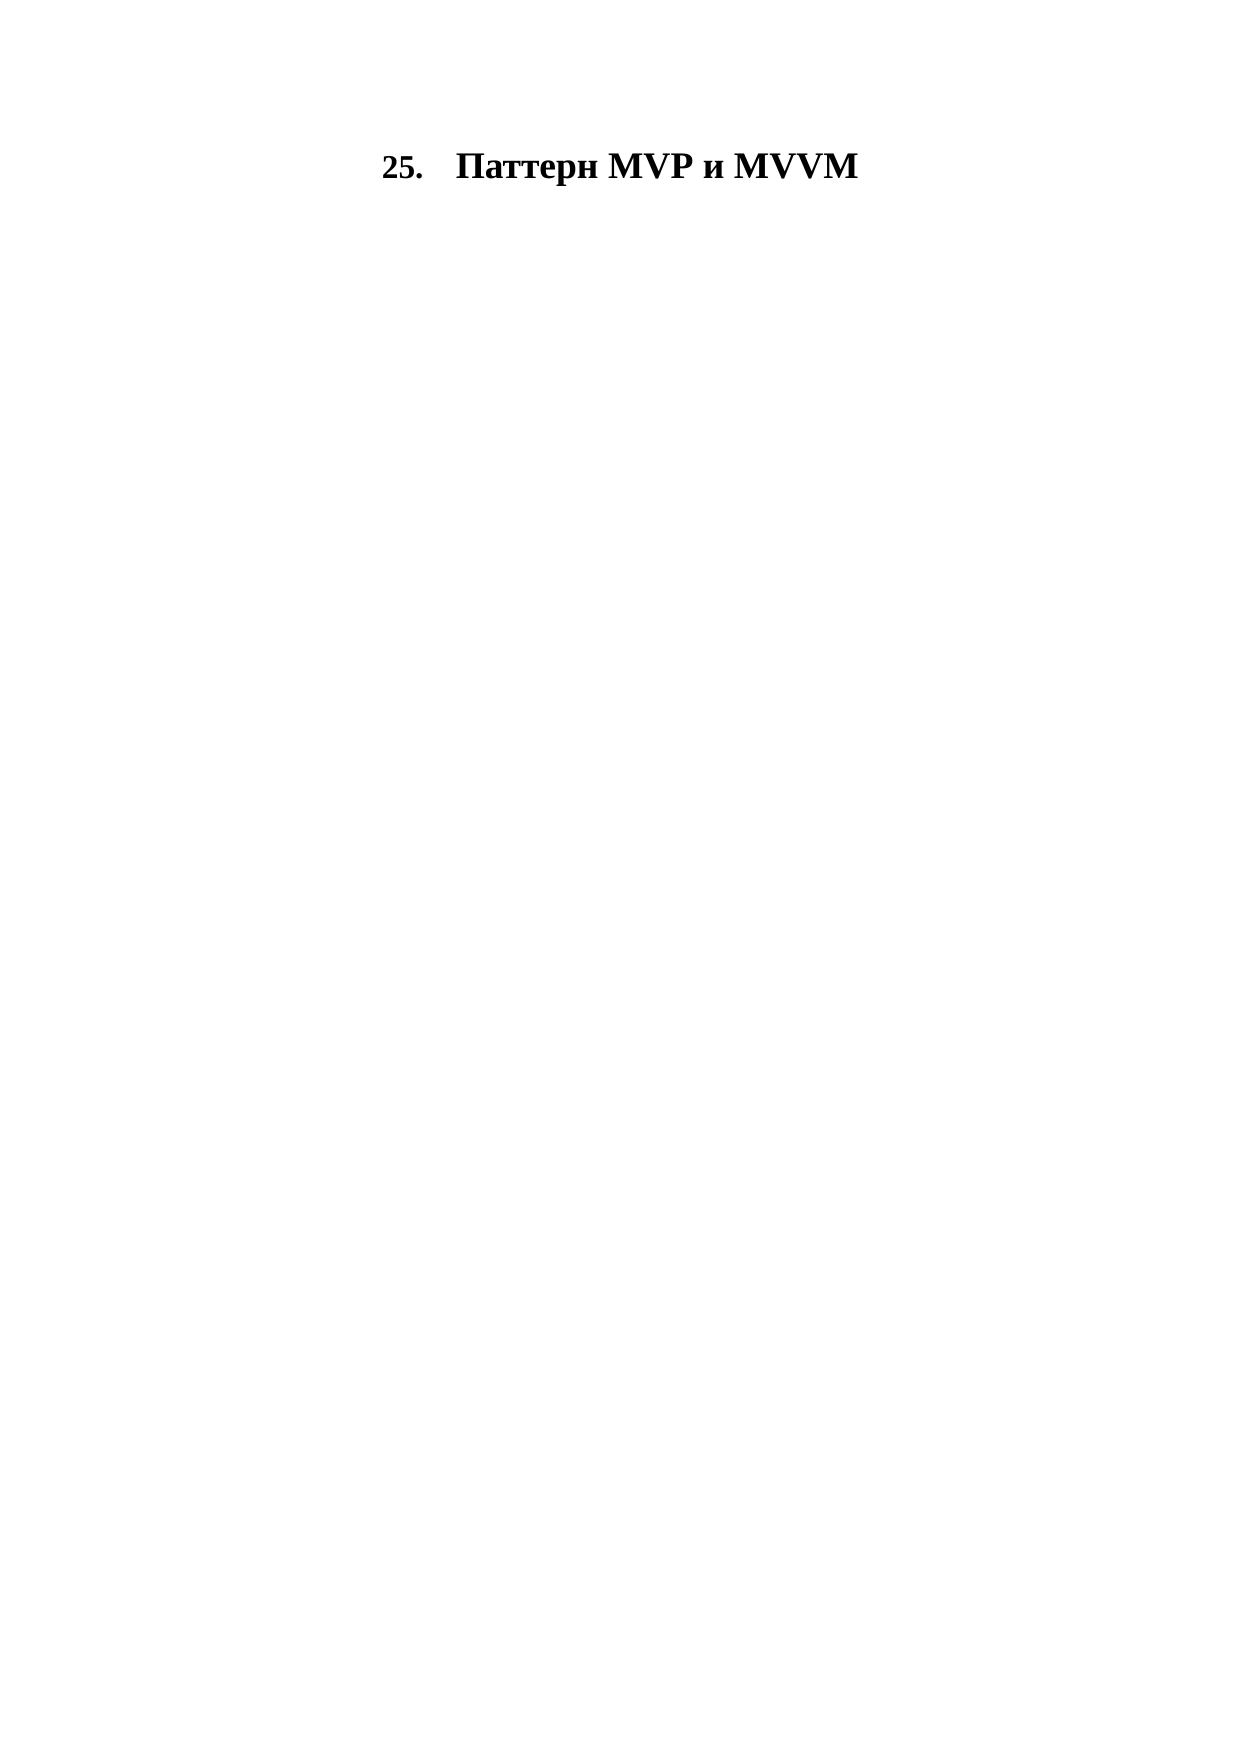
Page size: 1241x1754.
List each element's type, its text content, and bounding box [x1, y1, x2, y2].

subtitle Паттерн MVP и MVVM [118, 143, 1122, 186]
